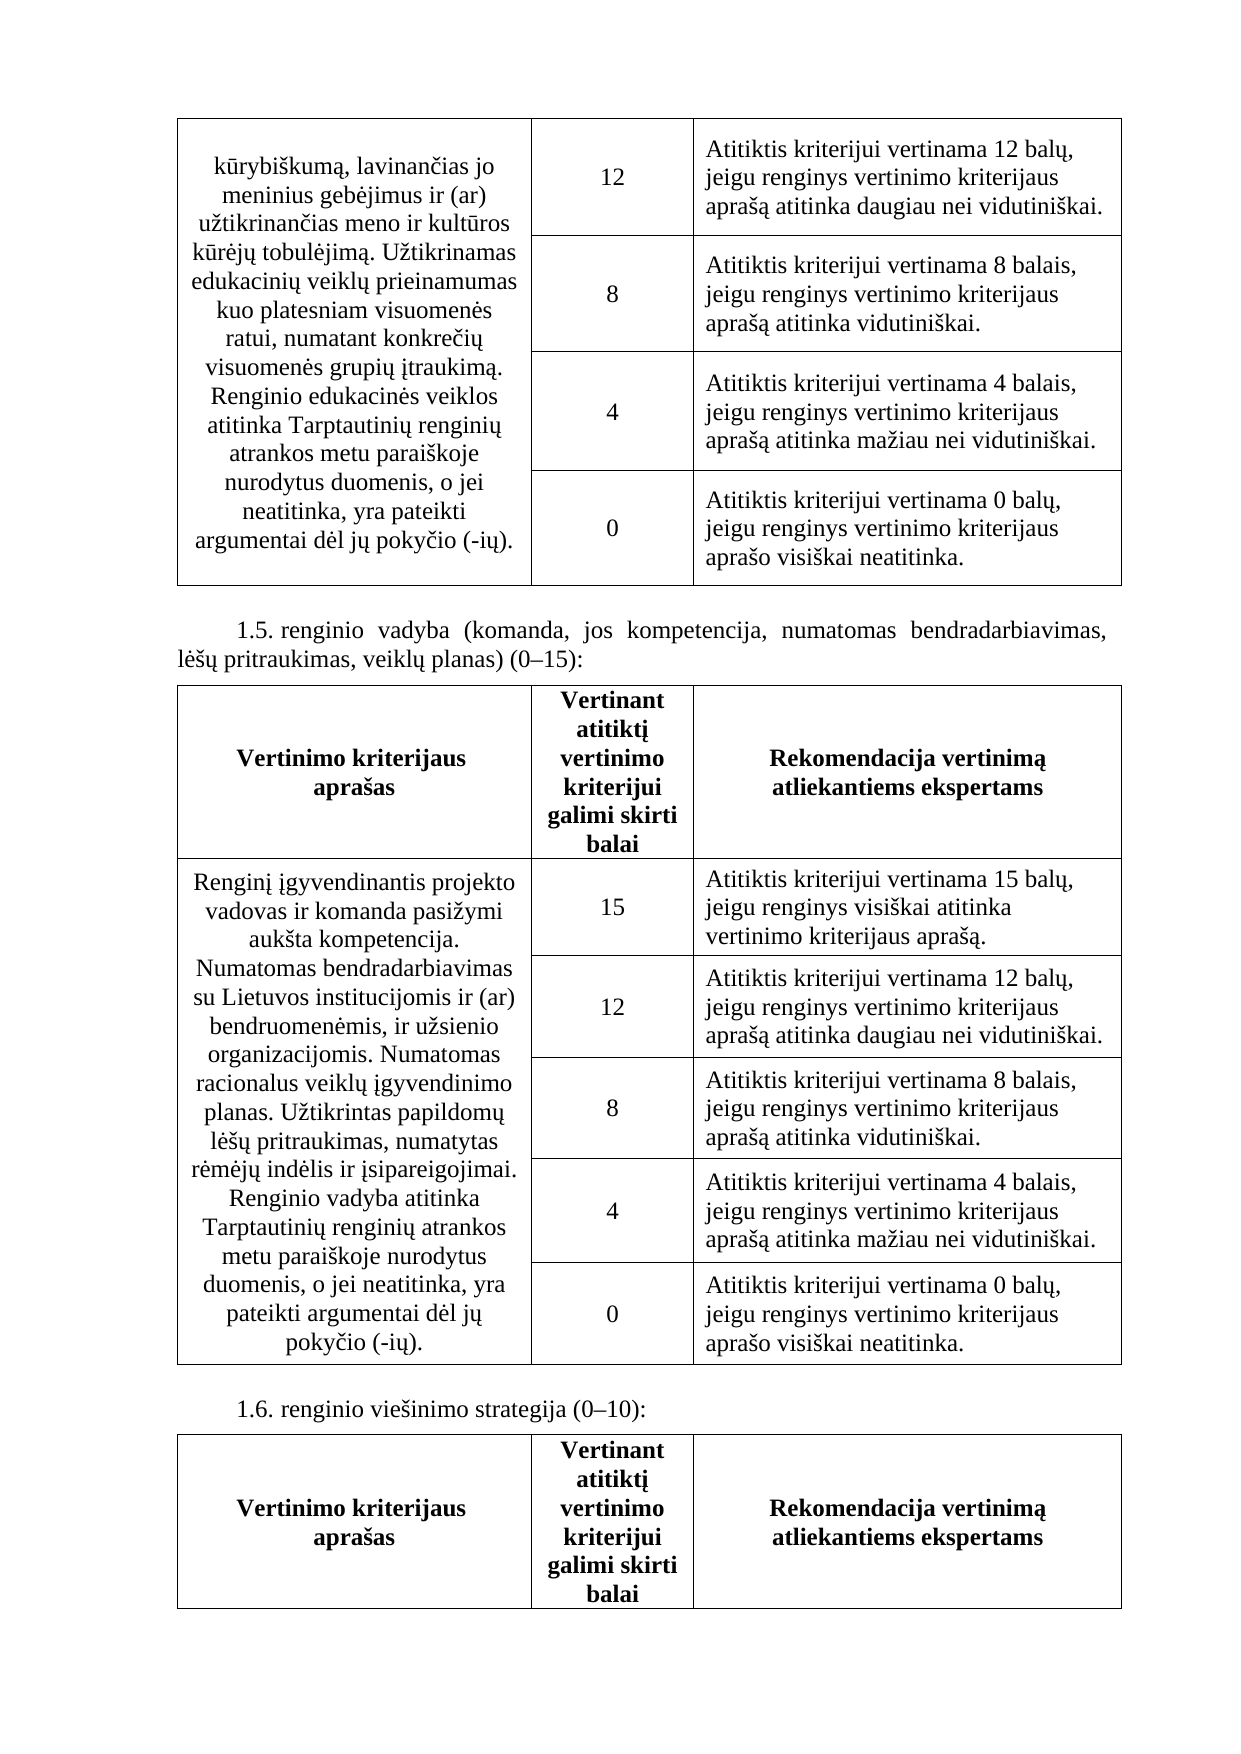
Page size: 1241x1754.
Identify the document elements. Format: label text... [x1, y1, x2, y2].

table_header Rekomendacija vertinimą atliekantiems ekspertams [694, 1435, 1121, 1608]
table_cell 8 [532, 236, 693, 351]
text 1.5. renginio vadyba (komanda, jos kompetencija, numatomas bendradarbiavimas, lėšų pritraukimas, veiklų planas) (0–15): [177, 615, 1107, 672]
table_cell Atitiktis kriterijui vertinama 12 balų, jeigu renginys vertinimo kriterijaus aprašą atitinka daugiau nei vidutiniškai. [694, 119, 1121, 234]
table_cell Atitiktis kriterijui vertinama 4 balais, jeigu renginys vertinimo kriterijaus aprašą atitinka mažiau nei vidutiniškai. [694, 1159, 1121, 1262]
table_cell 12 [532, 956, 693, 1057]
table_cell Atitiktis kriterijui vertinama 0 balų, jeigu renginys vertinimo kriterijaus aprašo visiškai neatitinka. [694, 471, 1121, 585]
table_cell kūrybiškumą, lavinančias jo meninius gebėjimus ir (ar) užtikrinančias meno ir kultūros kūrėjų tobulėjimą. Užtikrinamas edukacinių veiklų prieinamumas kuo platesniam visuomenės ratui, numatant konkrečių visuomenės grupių įtraukimą. Renginio edukacinės veiklos atitinka Tarptautinių renginių atrankos metu paraiškoje nurodytus duomenis, o jei neatitinka, yra pateikti argumentai dėl jų pokyčio (-ių). [178, 119, 531, 585]
text 1.6. renginio viešinimo strategija (0–10): [177, 1394, 1107, 1422]
table_cell 15 [532, 859, 693, 954]
table_cell Atitiktis kriterijui vertinama 8 balais, jeigu renginys vertinimo kriterijaus aprašą atitinka vidutiniškai. [694, 236, 1121, 351]
table_cell Atitiktis kriterijui vertinama 15 balų, jeigu renginys visiškai atitinka vertinimo kriterijaus aprašą. [694, 859, 1121, 954]
table_cell 12 [532, 119, 693, 234]
table_header Vertinimo kriterijaus aprašas [178, 1435, 531, 1608]
table_cell Atitiktis kriterijui vertinama 8 balais, jeigu renginys vertinimo kriterijaus aprašą atitinka vidutiniškai. [694, 1058, 1121, 1158]
table_header Rekomendacija vertinimą atliekantiems ekspertams [694, 686, 1121, 858]
table_cell Atitiktis kriterijui vertinama 4 balais, jeigu renginys vertinimo kriterijaus aprašą atitinka mažiau nei vidutiniškai. [694, 352, 1121, 469]
table_cell 0 [532, 471, 693, 585]
table_cell 8 [532, 1058, 693, 1158]
table_header Vertinant atitiktį vertinimo kriterijui galimi skirti balai [532, 686, 693, 858]
table_header Vertinant atitiktį vertinimo kriterijui galimi skirti balai [532, 1435, 693, 1608]
table_cell Atitiktis kriterijui vertinama 0 balų, jeigu renginys vertinimo kriterijaus aprašo visiškai neatitinka. [694, 1263, 1121, 1364]
table_cell 0 [532, 1263, 693, 1364]
table_cell 4 [532, 1159, 693, 1262]
table_cell Renginį įgyvendinantis projekto vadovas ir komanda pasižymi aukšta kompetencija. Numatomas bendradarbiavimas su Lietuvos institucijomis ir (ar) bendruomenėmis, ir užsienio organizacijomis. Numatomas racionalus veiklų įgyvendinimo planas. Užtikrintas papildomų lėšų pritraukimas, numatytas rėmėjų indėlis ir įsipareigojimai. Renginio vadyba atitinka Tarptautinių renginių atrankos metu paraiškoje nurodytus duomenis, o jei neatitinka, yra pateikti argumentai dėl jų pokyčio (-ių). [178, 859, 531, 1364]
table_cell 4 [532, 352, 693, 469]
table_header Vertinimo kriterijaus aprašas [178, 686, 531, 858]
table_cell Atitiktis kriterijui vertinama 12 balų, jeigu renginys vertinimo kriterijaus aprašą atitinka daugiau nei vidutiniškai. [694, 956, 1121, 1057]
